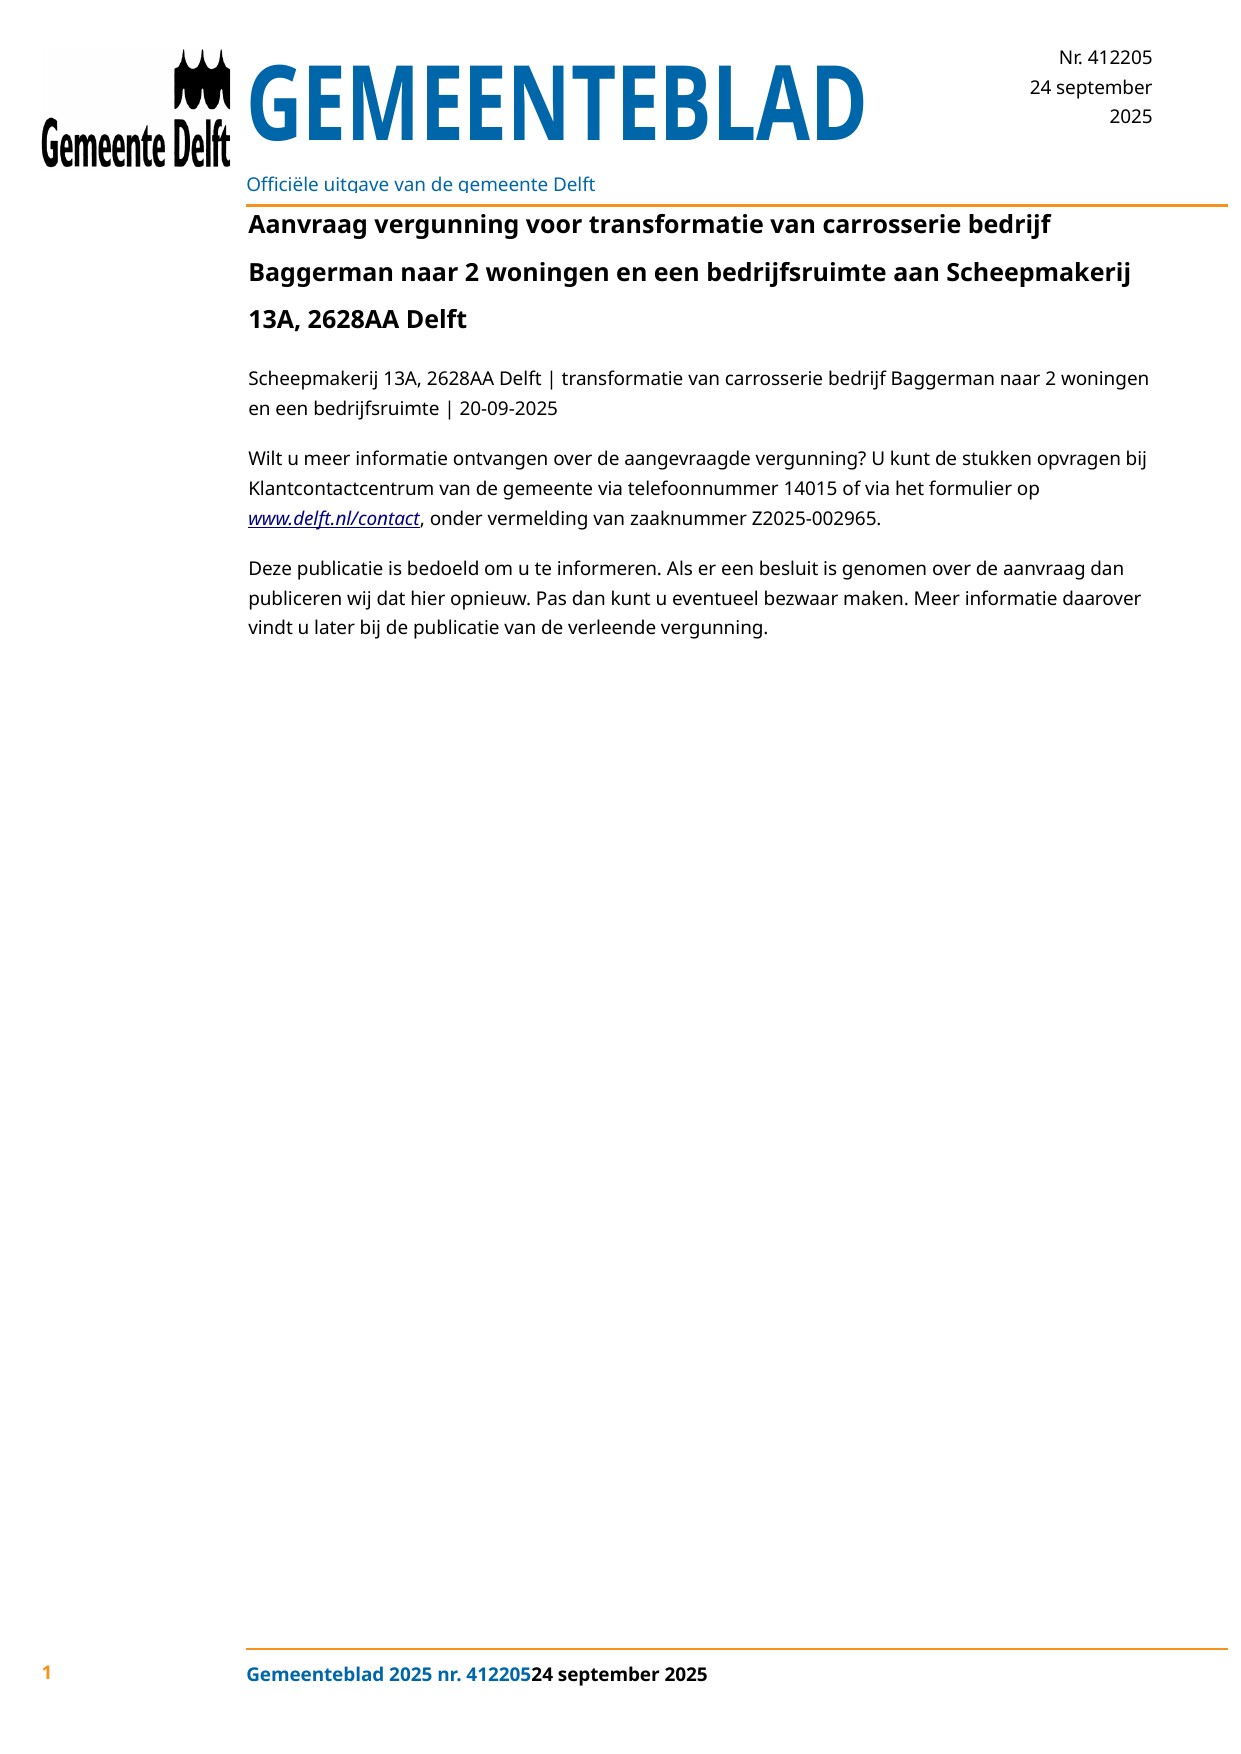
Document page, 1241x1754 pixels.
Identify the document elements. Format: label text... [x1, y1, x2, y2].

picture [41, 47, 231, 172]
text Wilt u meer informatie ontvangen over de aangevraagde vergunning? U kunt de stukken opvragen bij Klantcontactcentrum van de gemeente via telefoonnummer 14015 of via het formulier op www.delft.nl/contact, onder vermelding van zaaknummer Z2025-002965. [248, 446, 1152, 530]
text Deze publicatie is bedoeld om u te informeren. Als er een besluit is genomen over de aanvraag dan publiceren wij dat hier opnieuw. Pas dan kunt u eventueel bezwaar maken. Meer informatie daarover vindt u later bij de publicatie van de verleende vergunning. [248, 555, 1152, 640]
text Aanvraag vergunning voor transformatie van carrosserie bedrijf Baggerman naar 2 woningen en een bedrijfsruimte aan Scheepmakerij 13A, 2628AA Delft [248, 207, 1152, 336]
text Scheepmakerij 13A, 2628AA Delft | transformatie van carrosserie bedrijf Baggerman naar 2 woningen en een bedrijfsruimte | 20-09-2025 [248, 366, 1152, 421]
